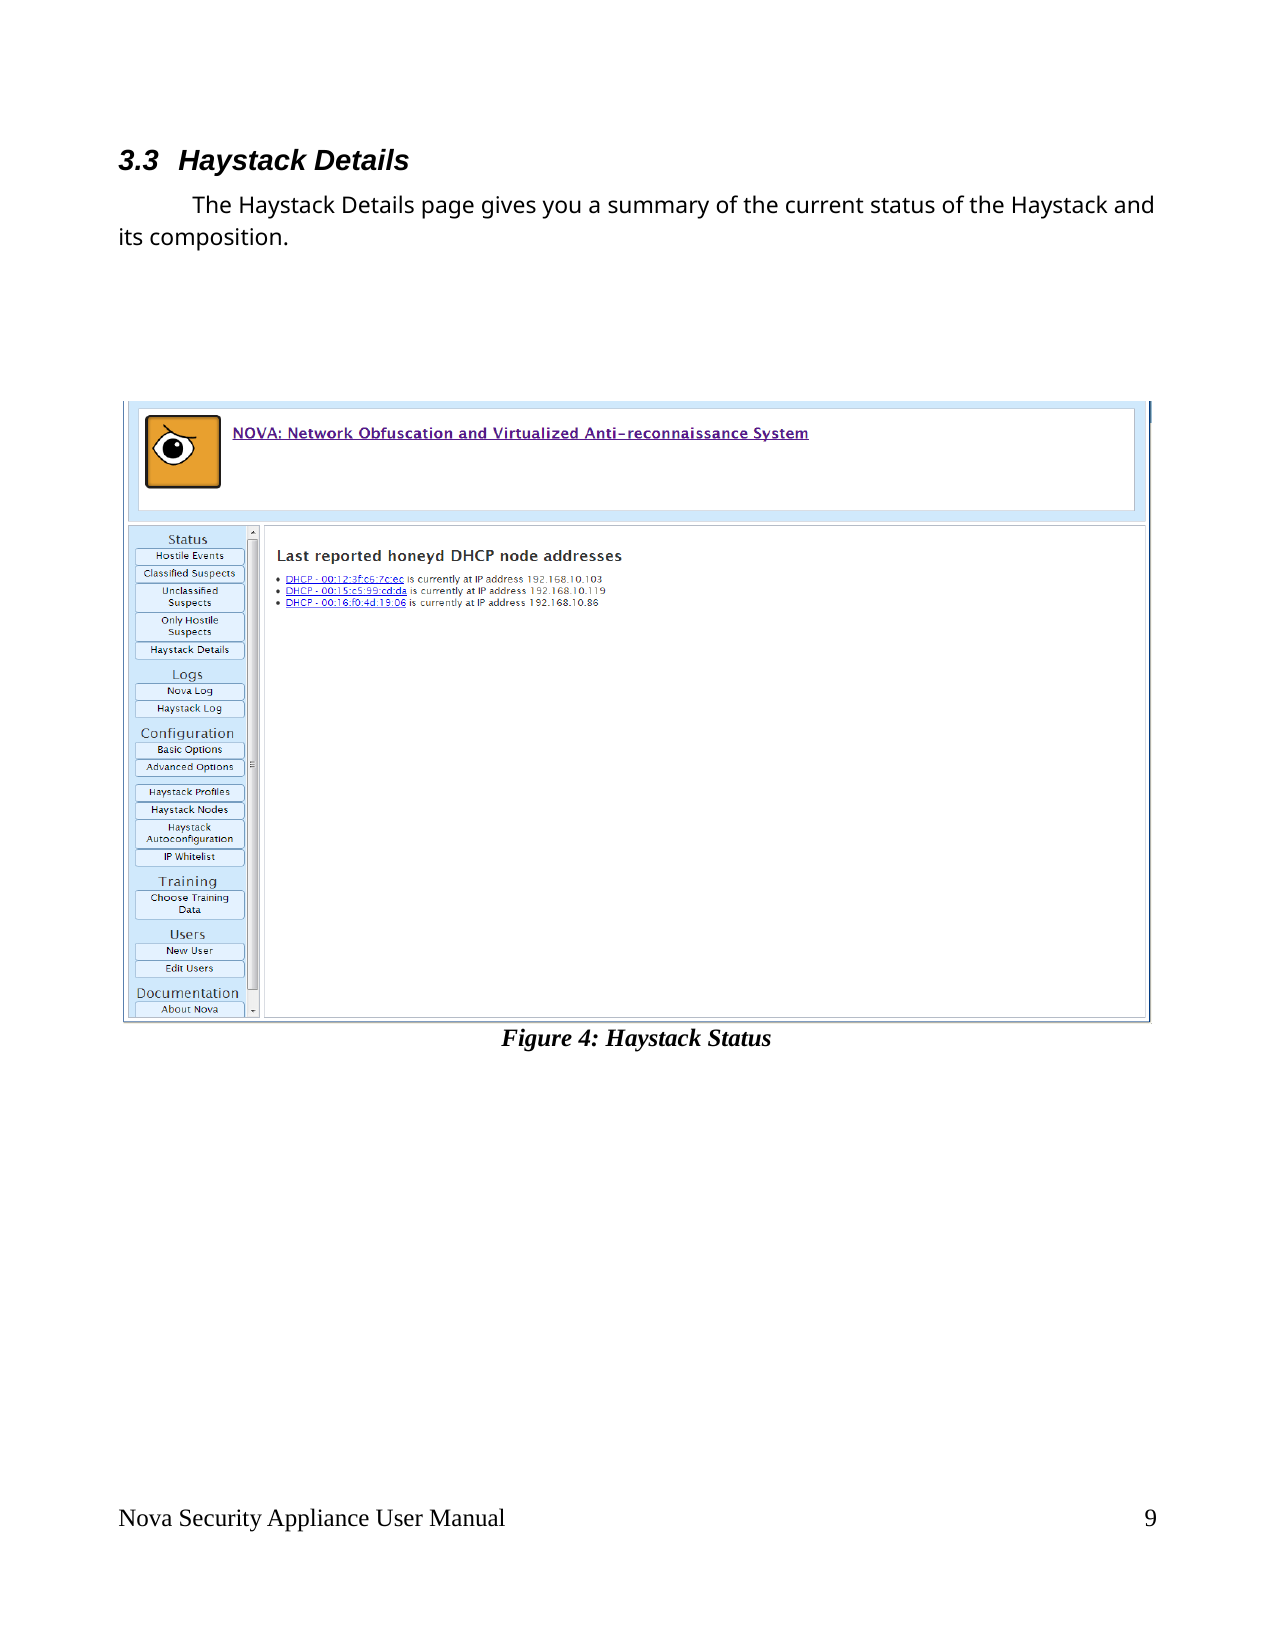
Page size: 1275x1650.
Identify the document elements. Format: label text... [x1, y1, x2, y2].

text The Haystack Details page gives you a summary of the current status of the Haystack and its composition. [118, 189, 1157, 252]
text Figure 4: Haystack Status [123, 1024, 1152, 1052]
subtitle Haystack Details [118, 143, 1157, 177]
